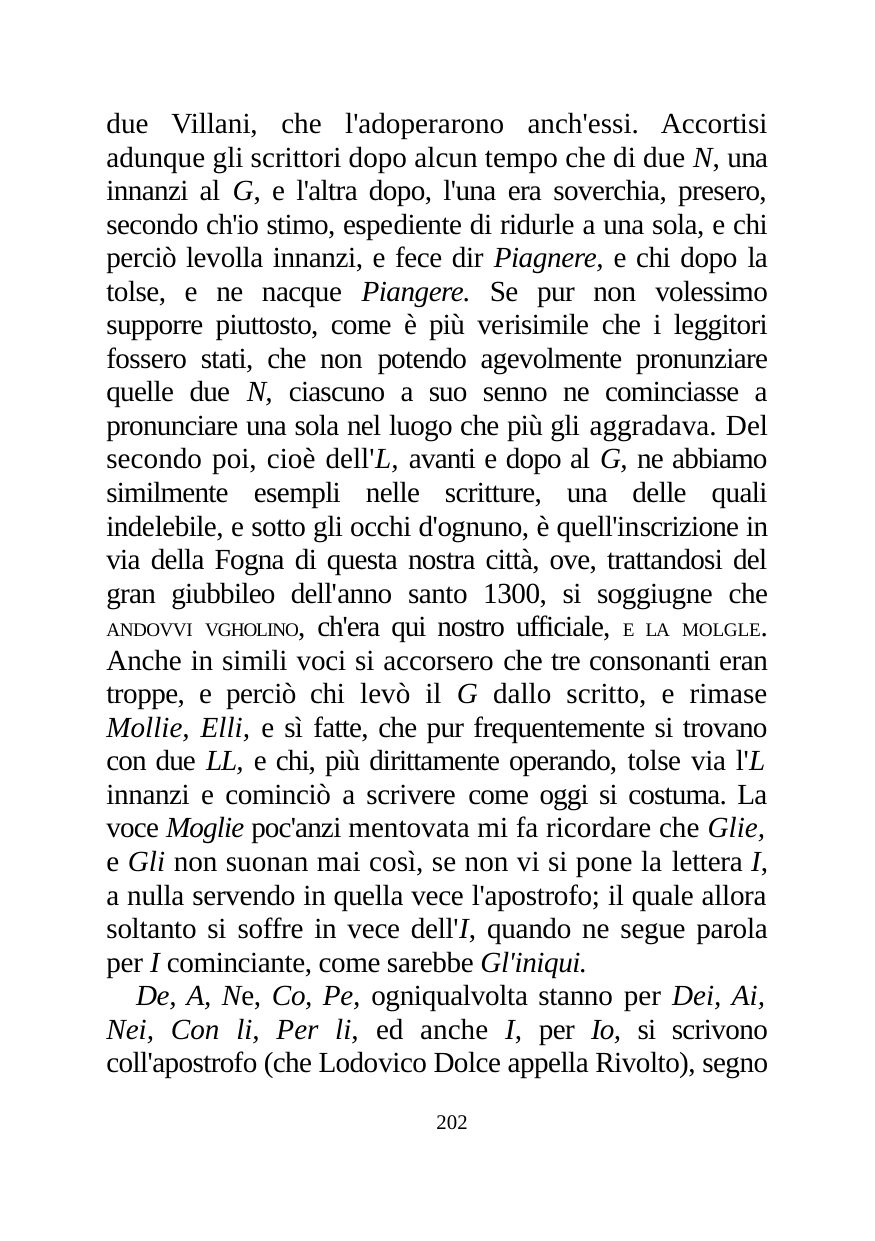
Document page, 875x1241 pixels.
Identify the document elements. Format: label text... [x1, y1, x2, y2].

text due Villani, che l'adoperarono anch'essi. Accortisi adunque gli scrittori dopo alcun tempo che di due N, una innanzi al G, e l'altra dopo, l'una era soverchia, presero, secondo ch'io stimo, espediente di ridurle a una sola, e chi perciò levolla innanzi, e fece dir Piagnere, e chi dopo la tolse, e ne nacque Piangere. Se pur non volessimo supporre piuttosto, come è più verisimile che i leggitori fossero stati, che non potendo agevolmente pronunziare quelle due N, ciascuno a suo senno ne cominciasse a pronunciare una sola nel luogo che più gli aggradava. Del secondo poi, cioè dell'L, avanti e dopo al G, ne abbiamo similmente esempli nelle scritture, una delle quali indelebile, e sotto gli occhi d'ognuno, è quell'inscrizione in via della Fogna di questa nostra città, ove, trattandosi del gran giubbileo dell'anno santo 1300, si soggiugne che andovvi vgholino, ch'era qui nostro ufficiale, e la molgle. Anche in simili voci si accorsero che tre consonanti eran troppe, e perciò chi levò il G dallo scritto, e rimase Mollie, Elli, e sì fatte, che pur frequentemente si trovano con due LL, e chi, più dirittamente operando, tolse via l'L innanzi e cominciò a scrivere come oggi si costuma. La voce Moglie poc'anzi mentovata mi fa ricordare che Glie, e Gli non suonan mai così, se non vi si pone la lettera I, a nulla servendo in quella vece l'apostrofo; il quale allora soltanto si soffre in vece dell'I, quando ne segue parola per I cominciante, come sarebbe Gl'iniqui. [106, 106, 768, 978]
text De, A, Ne, Co, Pe, ogniqualvolta stanno per Dei, Ai, Nei, Con li, Per li, ed anche I, per Io, si scrivono coll'apostrofo (che Lodovico Dolce appella Rivolto), segno [106, 978, 768, 1079]
